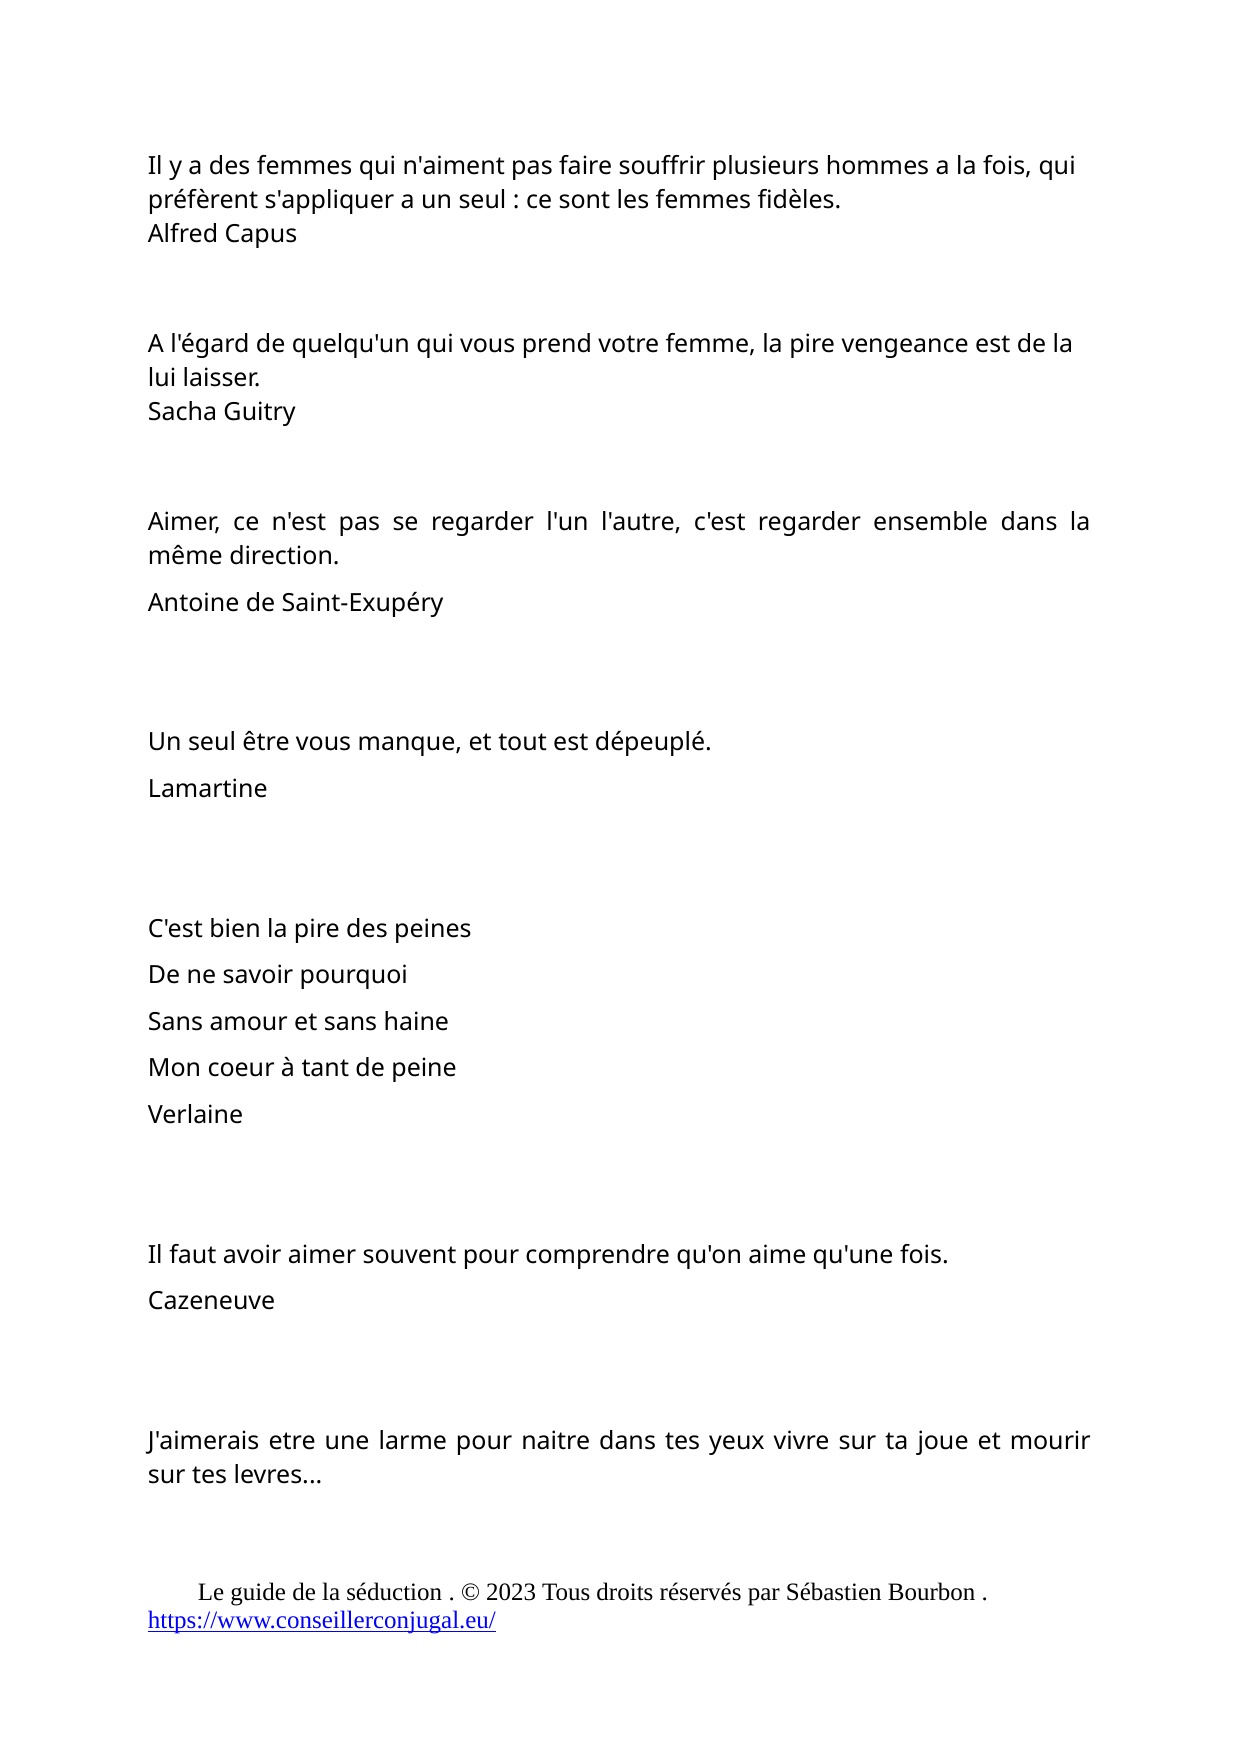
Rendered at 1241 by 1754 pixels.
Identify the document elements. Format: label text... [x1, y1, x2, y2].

text Sans amour et sans haine [148, 1003, 1092, 1037]
text De ne savoir pourquoi [148, 957, 1092, 991]
text Un seul être vous manque, et tout est dépeuplé. [148, 724, 1092, 758]
text A l'égard de quelqu'un qui vous prend votre femme, la pire vengeance est de la lui laisser. [148, 326, 1092, 394]
text J'aimerais etre une larme pour naitre dans tes yeux vivre sur ta joue et mourir sur tes levres... [148, 1422, 1092, 1491]
text Antoine de Saint-Exupéry [148, 584, 1092, 618]
text Alfred Capus [148, 216, 1092, 250]
text Lamartine [148, 771, 1092, 805]
text Il y a des femmes qui n'aiment pas faire souffrir plusieurs hommes a la fois, qui préfèrent s'appliquer a un seul : ce sont les femmes fidèles. [148, 148, 1092, 216]
text Il faut avoir aimer souvent pour comprendre qu'on aime qu'une fois. [148, 1236, 1092, 1270]
text Cazeneuve [148, 1283, 1092, 1317]
text Mon coeur à tant de peine [148, 1050, 1092, 1084]
text Verlaine [148, 1097, 1092, 1131]
text Sacha Guitry [148, 394, 1092, 428]
text Aimer, ce n'est pas se regarder l'un l'autre, c'est regarder ensemble dans la même direction. [148, 504, 1092, 572]
text C'est bien la pire des peines [148, 910, 1092, 944]
